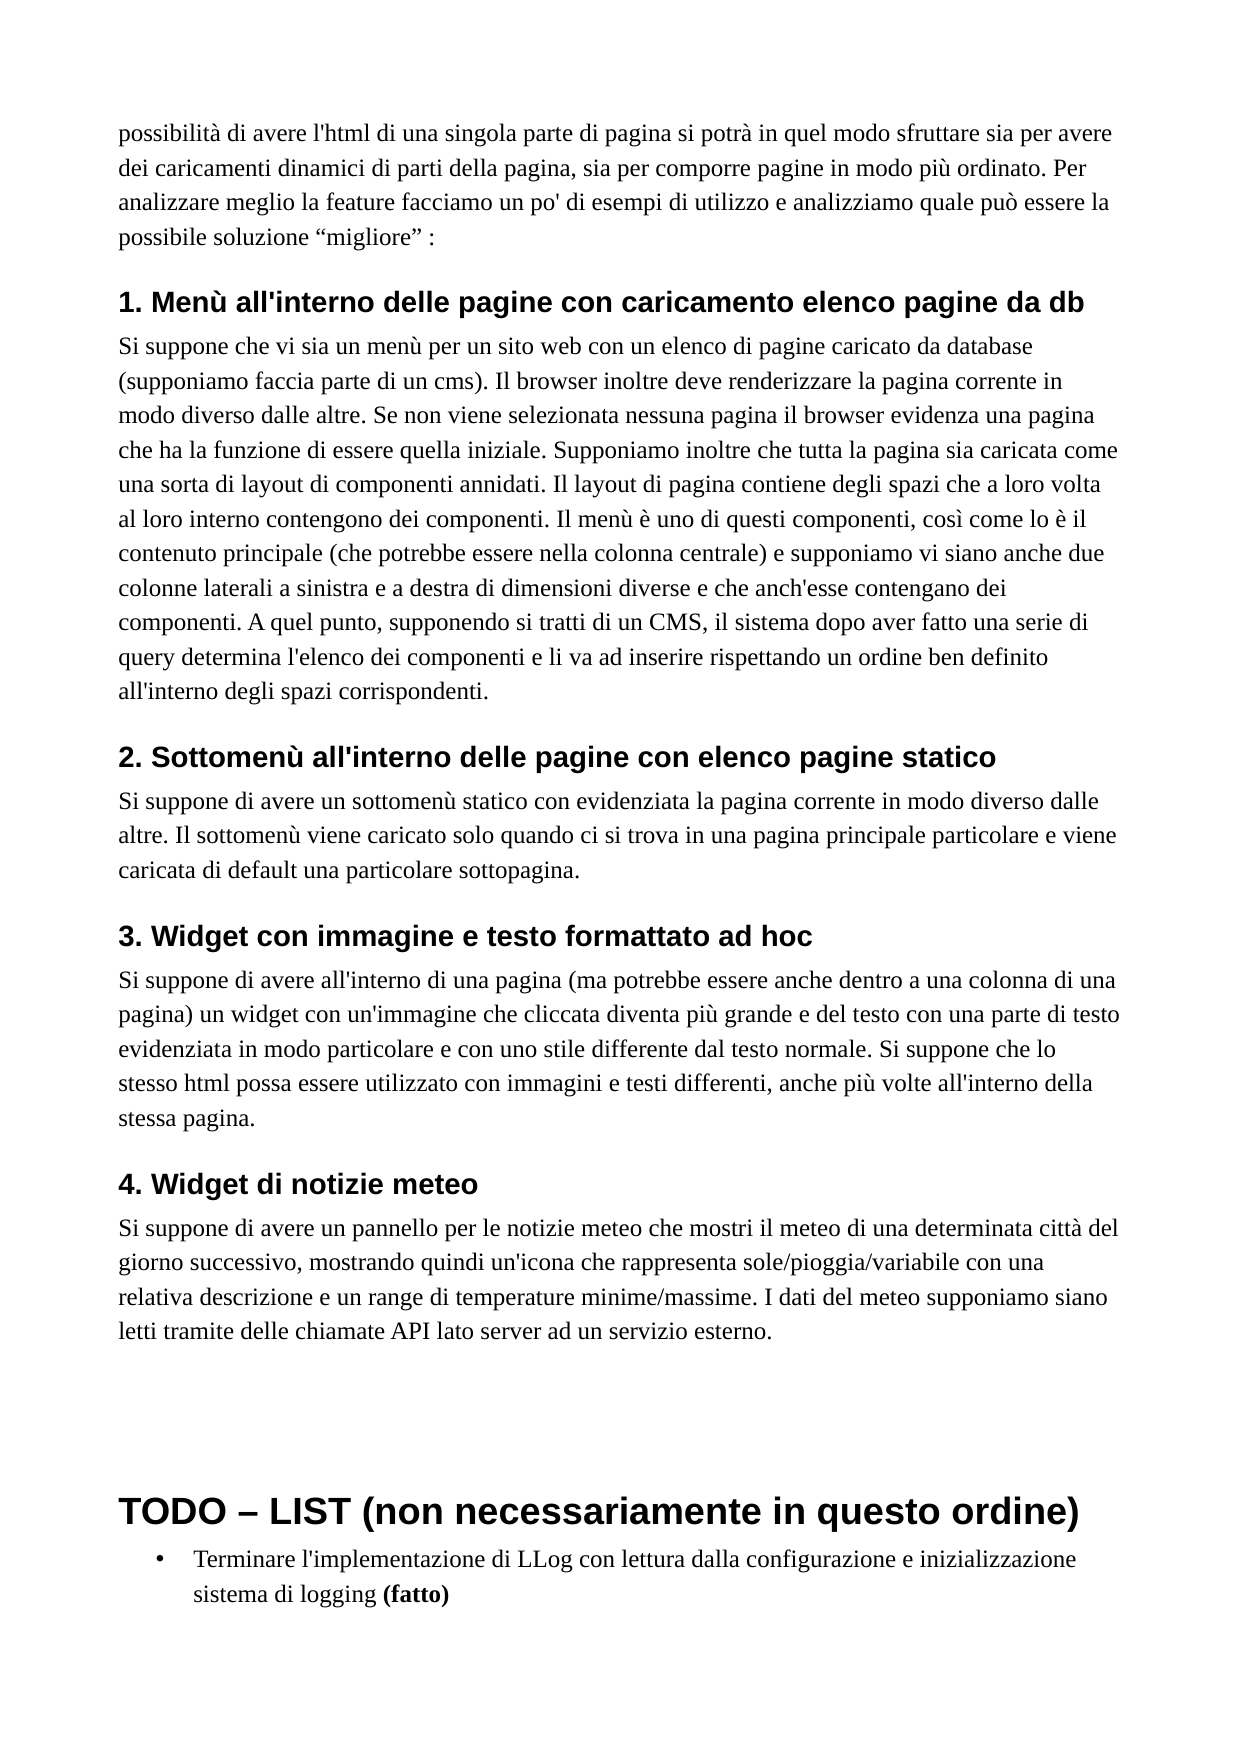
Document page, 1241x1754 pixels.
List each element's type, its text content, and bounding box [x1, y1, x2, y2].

text Si suppone che vi sia un menù per un sito web con un elenco di pagine caricato da database (supponiamo faccia parte di un cms). Il browser inoltre deve renderizzare la pagina corrente in modo diverso dalle altre. Se non viene selezionata nessuna pagina il browser evidenza una pagina che ha la funzione di essere quella iniziale. Supponiamo inoltre che tutta la pagina sia caricata come una sorta di layout di componenti annidati. Il layout di pagina contiene degli spazi che a loro volta al loro interno contengono dei componenti. Il menù è uno di questi componenti, così come lo è il contenuto principale (che potrebbe essere nella colonna centrale) e supponiamo vi siano anche due colonne laterali a sinistra e a destra di dimensioni diverse e che anch'esse contengano dei componenti. A quel punto, supponendo si tratti di un CMS, il sistema dopo aver fatto una serie di query determina l'elenco dei componenti e li va ad inserire rispettando un ordine ben definito all'interno degli spazi corrispondenti. [118, 331, 1122, 705]
text possibilità di avere l'html di una singola parte di pagina si potrà in quel modo sfruttare sia per avere dei caricamenti dinamici di parti della pagina, sia per comporre pagine in modo più ordinato. Per analizzare meglio la feature facciamo un po' di esempi di utilizzo e analizziamo quale può essere la possibile soluzione “migliore” : [118, 118, 1122, 250]
subtitle 4. Widget di notizie meteo [118, 1167, 1122, 1200]
subtitle 1. Menù all'interno delle pagine con caricamento elenco pagine da db [118, 285, 1122, 319]
subtitle 2. Sottomenù all'interno delle pagine con elenco pagine statico [118, 740, 1122, 774]
text Si suppone di avere all'interno di una pagina (ma potrebbe essere anche dentro a una colonna di una pagina) un widget con un'immagine che cliccata diventa più grande e del testo con una parte di testo evidenziata in modo particolare e con uno stile differente dal testo normale. Si suppone che lo stesso html possa essere utilizzato con immagini e testi differenti, anche più volte all'interno della stessa pagina. [118, 965, 1122, 1132]
list Terminare l'implementazione di LLog con lettura dalla configurazione e inizializzazione sistema di logging (fatto) [156, 1544, 1122, 1608]
subtitle 3. Widget con immagine e testo formattato ad hoc [118, 919, 1122, 952]
text Si suppone di avere un sottomenù statico con evidenziata la pagina corrente in modo diverso dalle altre. Il sottomenù viene caricato solo quando ci si trova in una pagina principale particolare e viene caricata di default una particolare sottopagina. [118, 786, 1122, 884]
subtitle TODO – LIST (non necessariamente in questo ordine) [118, 1488, 1122, 1532]
text Si suppone di avere un pannello per le notizie meteo che mostri il meteo di una determinata città del giorno successivo, mostrando quindi un'icona che rappresenta sole/pioggia/variabile con una relativa descrizione e un range di temperature minime/massime. I dati del meteo supponiamo siano letti tramite delle chiamate API lato server ad un servizio esterno. [118, 1213, 1122, 1345]
